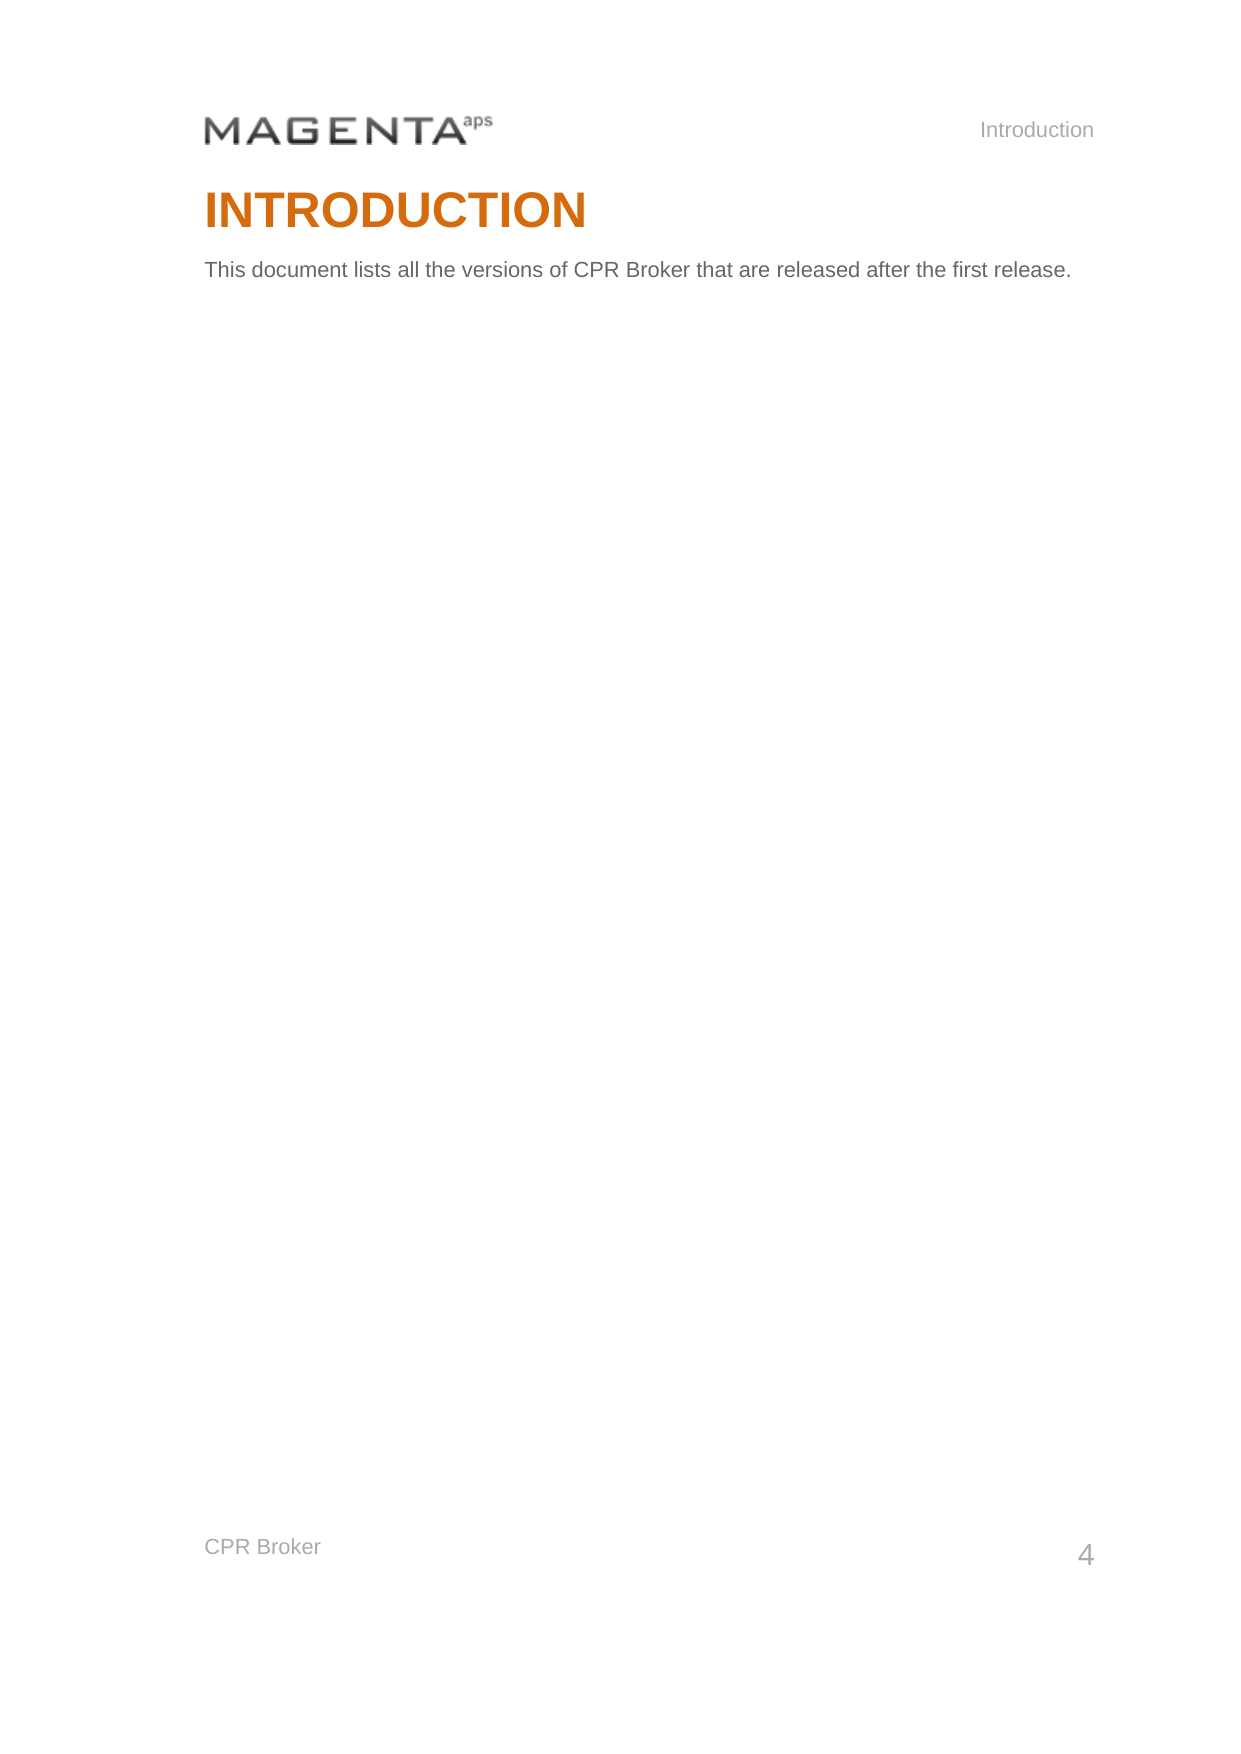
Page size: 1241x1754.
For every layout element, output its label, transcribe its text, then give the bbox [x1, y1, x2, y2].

picture [204, 116, 494, 145]
text This document lists all the versions of CPR Broker that are released after the first release. [204, 254, 1094, 283]
subtitle Introduction [204, 181, 1094, 239]
